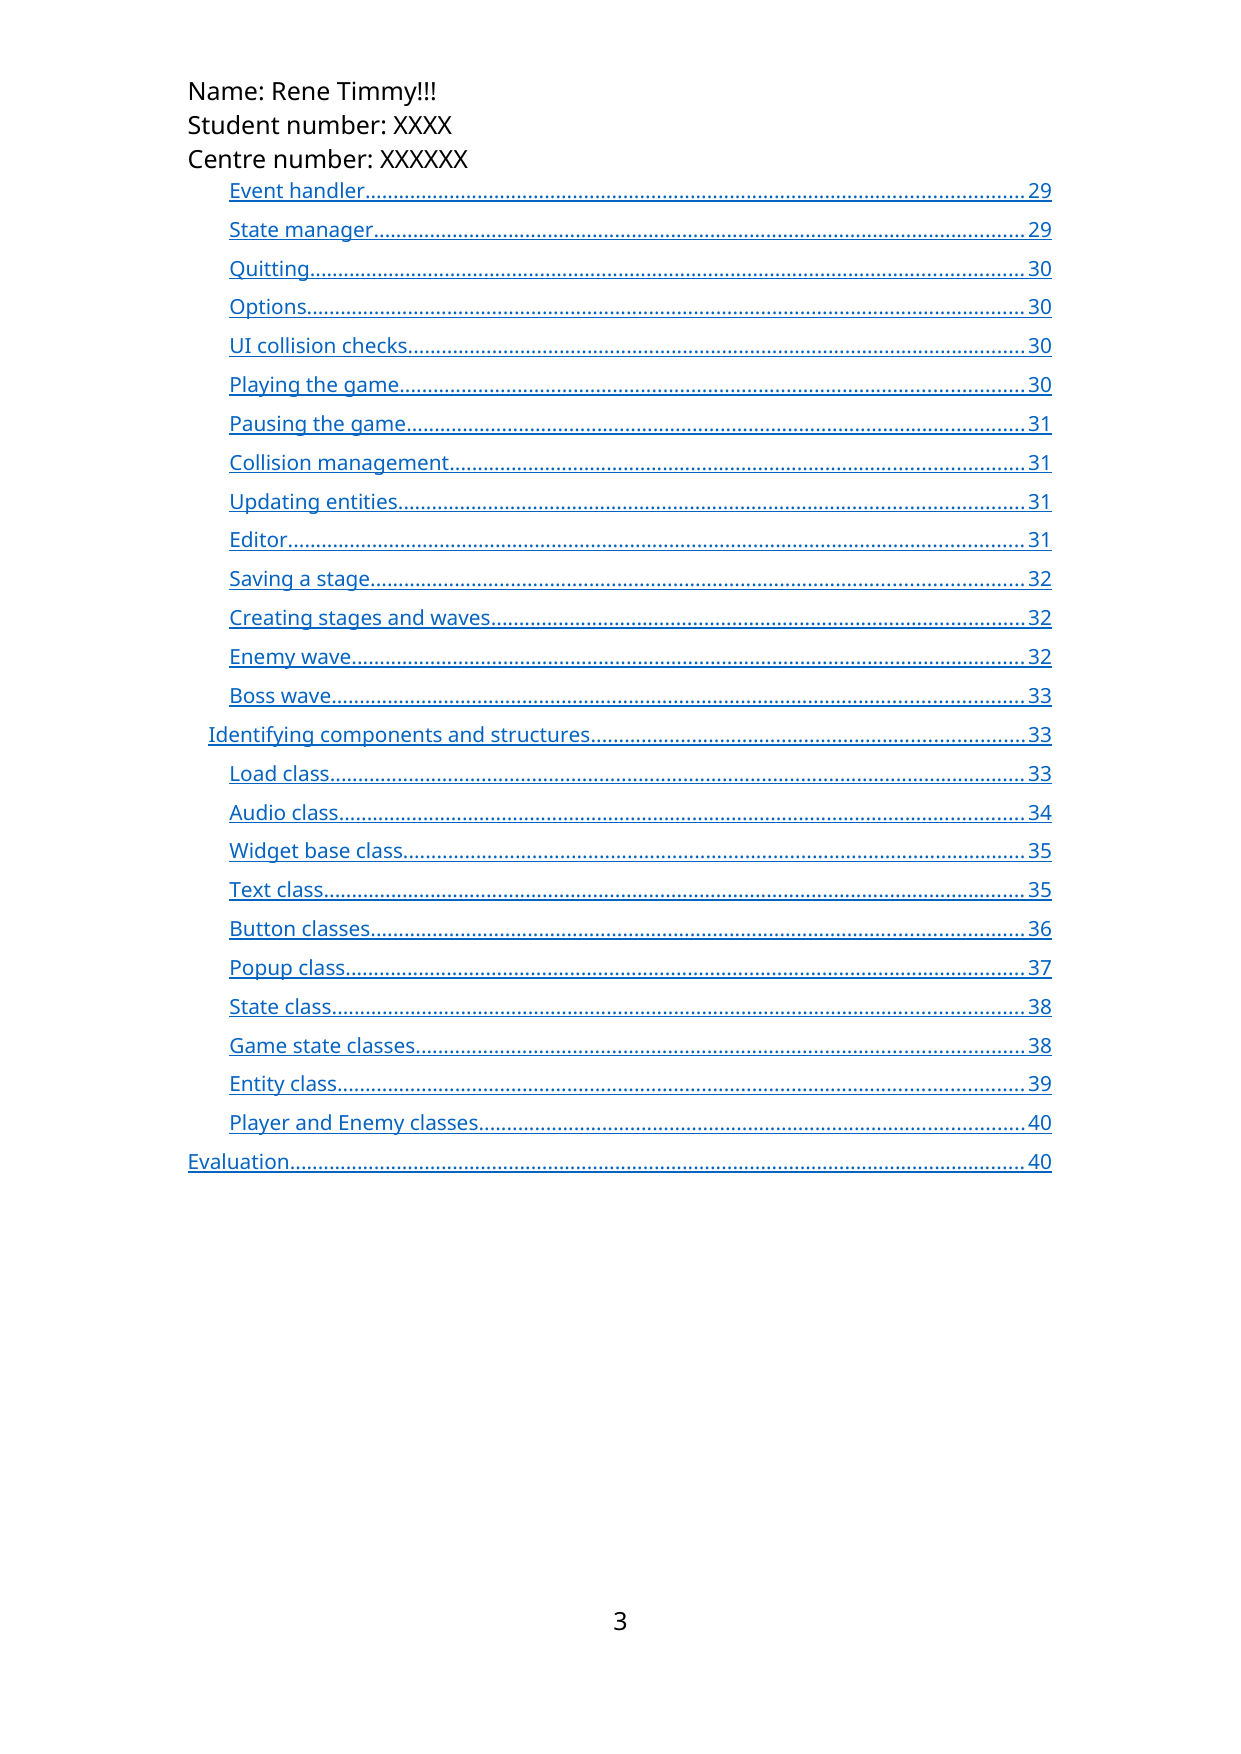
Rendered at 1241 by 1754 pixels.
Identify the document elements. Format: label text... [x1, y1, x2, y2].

text Creating stages and waves 32 [229, 603, 1053, 632]
text Audio class 34 [229, 798, 1053, 826]
text Widget base class 35 [229, 836, 1053, 865]
text Entity class 39 [229, 1069, 1053, 1098]
text Identifying components and structures 33 [208, 720, 1053, 748]
text Event handler 29 [229, 176, 1053, 204]
text Editor 31 [229, 526, 1053, 554]
text Boss wave 33 [229, 681, 1053, 709]
text State manager 29 [229, 215, 1053, 243]
text Load class 33 [229, 759, 1053, 787]
text Game state classes 38 [229, 1031, 1053, 1059]
text Pausing the game 31 [229, 409, 1053, 437]
text State class 38 [229, 992, 1053, 1020]
text Enemy wave 32 [229, 642, 1053, 671]
text Quitting 30 [229, 254, 1053, 282]
text Evaluation 40 [187, 1147, 1053, 1176]
text Text class 35 [229, 875, 1053, 904]
text Playing the game 30 [229, 370, 1053, 399]
text Collision management 31 [229, 448, 1053, 476]
text Player and Enemy classes 40 [229, 1108, 1053, 1137]
text Saving a stage 32 [229, 564, 1053, 593]
text Options 30 [229, 292, 1053, 321]
text Button classes 36 [229, 914, 1053, 943]
text Updating entities 31 [229, 487, 1053, 515]
text UI collision checks 30 [229, 331, 1053, 360]
text Popup class 37 [229, 953, 1053, 981]
